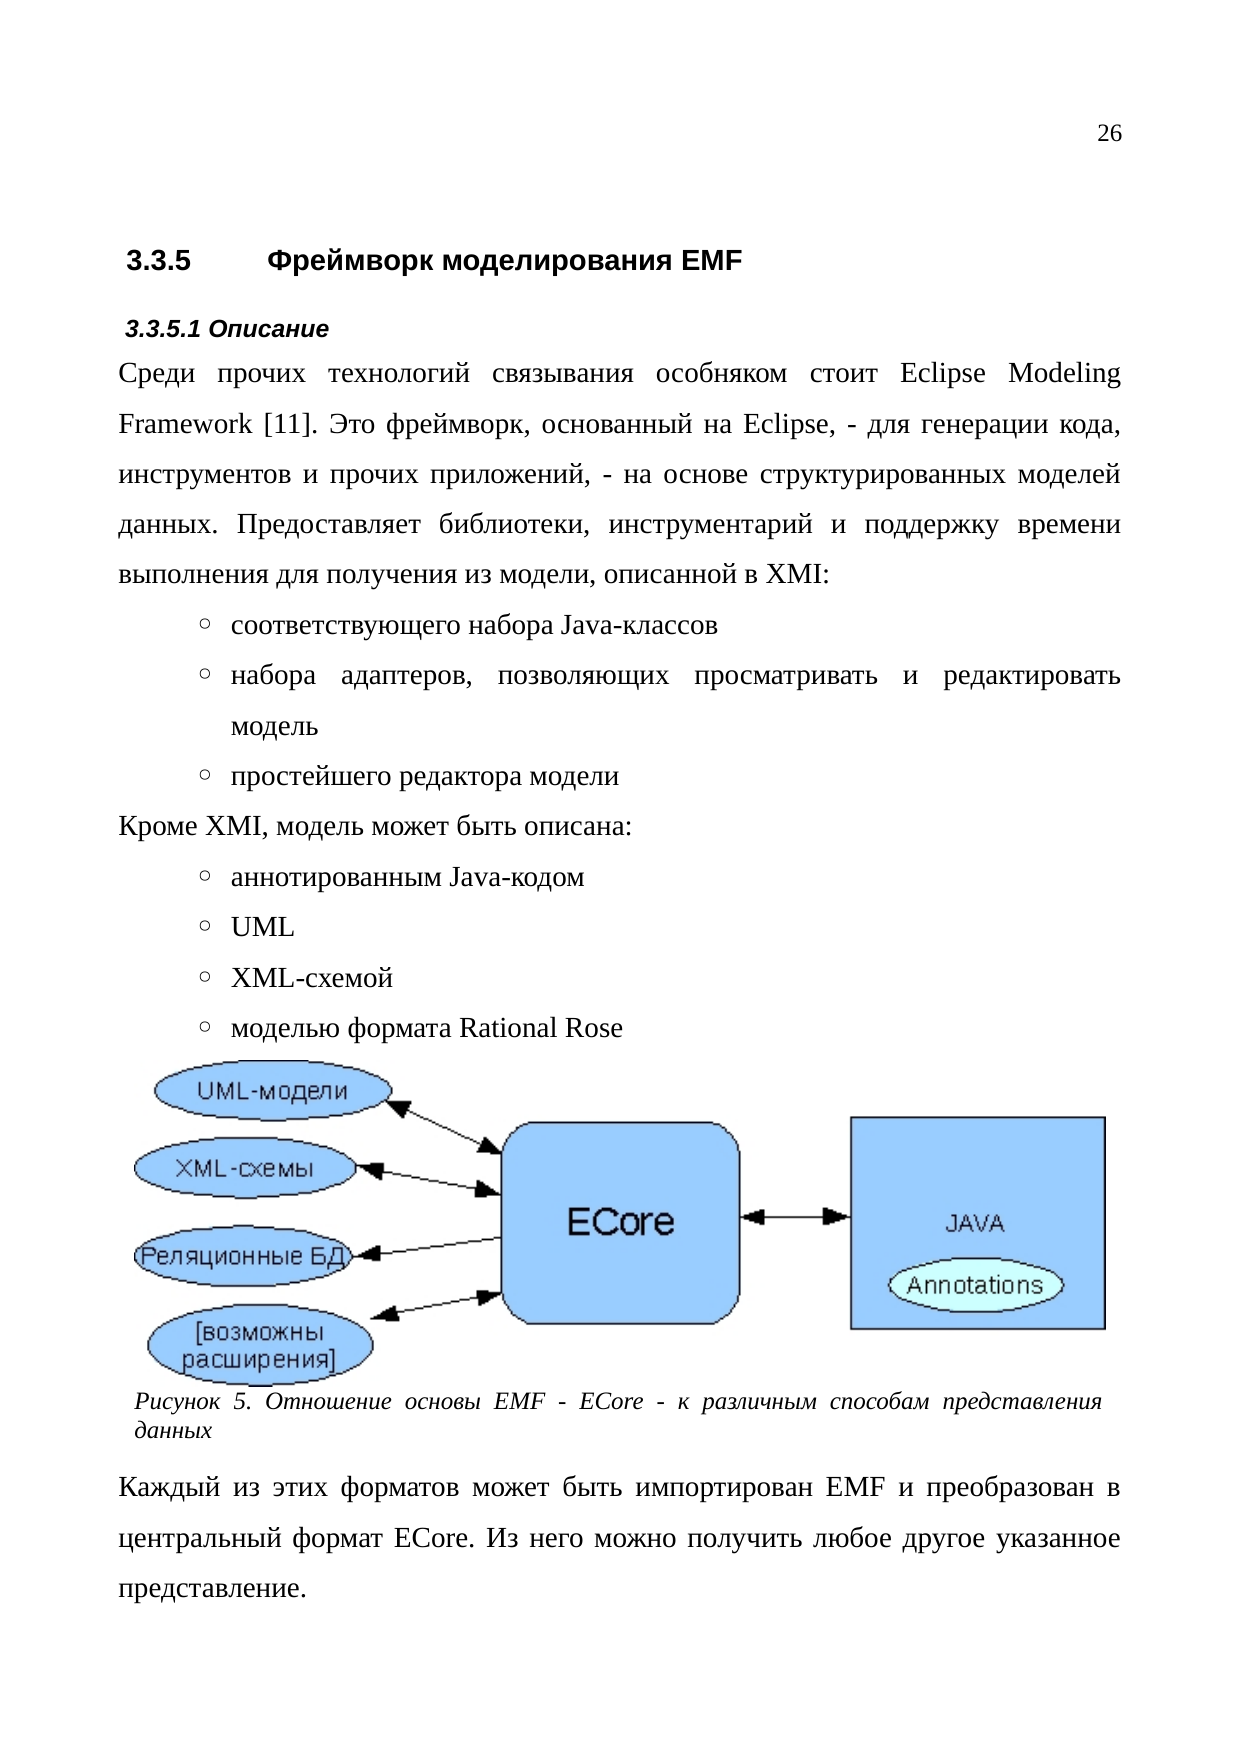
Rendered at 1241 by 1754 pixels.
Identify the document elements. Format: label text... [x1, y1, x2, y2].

list XML-схемой [193, 960, 1122, 993]
list простейшего редактора модели [193, 758, 1122, 792]
list моделью формата Rational Rose [193, 1010, 1122, 1044]
picture [134, 1060, 1106, 1387]
subtitle Фреймворк моделирования EMF [118, 243, 1122, 277]
subtitle Описание [118, 314, 1122, 343]
list Каждый из этих форматов может быть импортирован EMF и преобразован в центральный формат ECore. Из него можно получить любое другое указанное представление. [81, 1387, 1122, 1604]
list Рисунок 5. Отношение основы EMF - ECore - к различным способам представления данных [134, 1387, 1106, 1444]
list Кроме XMI, модель может быть описана: [81, 808, 1122, 842]
list набора адаптеров, позволяющих просматривать и редактировать модель [193, 657, 1122, 741]
list аннотированным Java-кодом [193, 859, 1122, 892]
list UML [193, 909, 1122, 943]
list соответствующего набора Java-классов [193, 607, 1122, 641]
list Среди прочих технологий связывания особняком стоит Eclipse Modeling Framework [11]. Это фреймворк, основанный на Eclipse, - для генерации кода, инструментов и прочих приложений, - на основе структурированных моделей данных. Предоставляет библиотеки, инструментарий и поддержку времени выполнения для получения из модели, описанной в XMI: [81, 355, 1122, 590]
